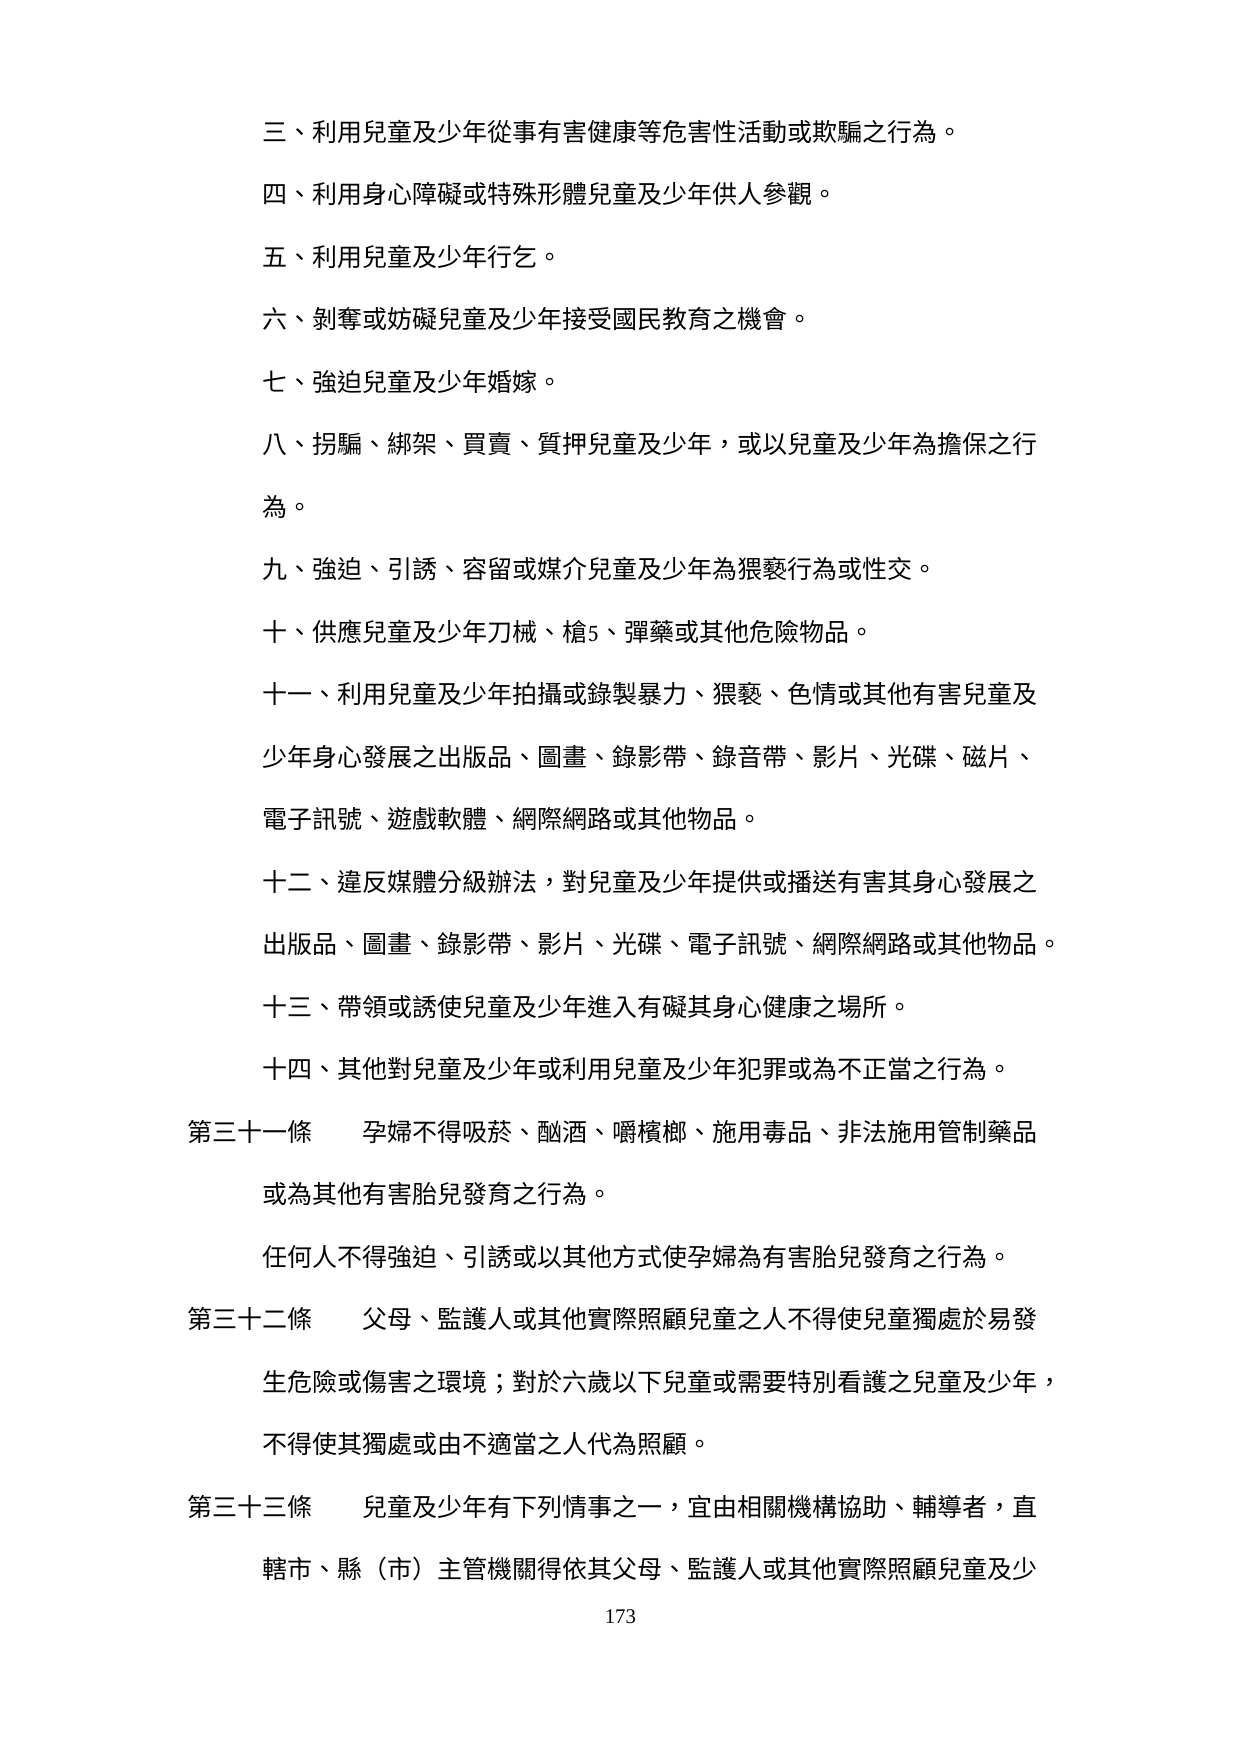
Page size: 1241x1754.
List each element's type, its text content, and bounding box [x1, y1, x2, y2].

text 五、利用兒童及少年行乞。 [262, 214, 1053, 276]
text 八、拐騙、綁架、買賣、質押兒童及少年，或以兒童及少年為擔保之行為。 [262, 401, 1053, 526]
text 第三十一條 孕婦不得吸菸、酗酒、嚼檳榔、施用毒品、非法施用管制藥品或為其他有害胎兒發育之行為。 [187, 1089, 1053, 1214]
text 第三十二條 父母、監護人或其他實際照顧兒童之人不得使兒童獨處於易發生危險或傷害之環境；對於六歲以下兒童或需要特別看護之兒童及少年，不得使其獨處或由不適當之人代為照顧。 [187, 1276, 1053, 1464]
text 三、利用兒童及少年從事有害健康等危害性活動或欺騙之行為。 [262, 89, 1053, 151]
text 任何人不得強迫、引誘或以其他方式使孕婦為有害胎兒發育之行為。 [262, 1214, 1053, 1276]
text 四、利用身心障礙或特殊形體兒童及少年供人參觀。 [262, 151, 1053, 214]
text 十、供應兒童及少年刀械、槍、彈藥或其他危險物品。 [262, 589, 1053, 651]
text 六、剝奪或妨礙兒童及少年接受國民教育之機會。 [262, 276, 1053, 339]
text 十三、帶領或誘使兒童及少年進入有礙其身心健康之場所。 [262, 964, 1053, 1026]
text 十二、違反媒體分級辦法，對兒童及少年提供或播送有害其身心發展之出版品、圖畫、錄影帶、影片、光碟、電子訊號、網際網路或其他物品。 [262, 839, 1053, 964]
text 十一、利用兒童及少年拍攝或錄製暴力、猥褻、色情或其他有害兒童及少年身心發展之出版品、圖畫、錄影帶、錄音帶、影片、光碟、磁片、電子訊號、遊戲軟體、網際網路或其他物品。 [262, 651, 1053, 839]
text 第三十三條 兒童及少年有下列情事之一，宜由相關機構協助、輔導者，直轄市、縣（市）主管機關得依其父母、監護人或其他實際照顧兒童及少 [187, 1464, 1053, 1589]
text 九、強迫、引誘、容留或媒介兒童及少年為猥褻行為或性交。 [262, 526, 1053, 589]
text 十四、其他對兒童及少年或利用兒童及少年犯罪或為不正當之行為。 [262, 1026, 1053, 1089]
text 七、強迫兒童及少年婚嫁。 [262, 339, 1053, 401]
